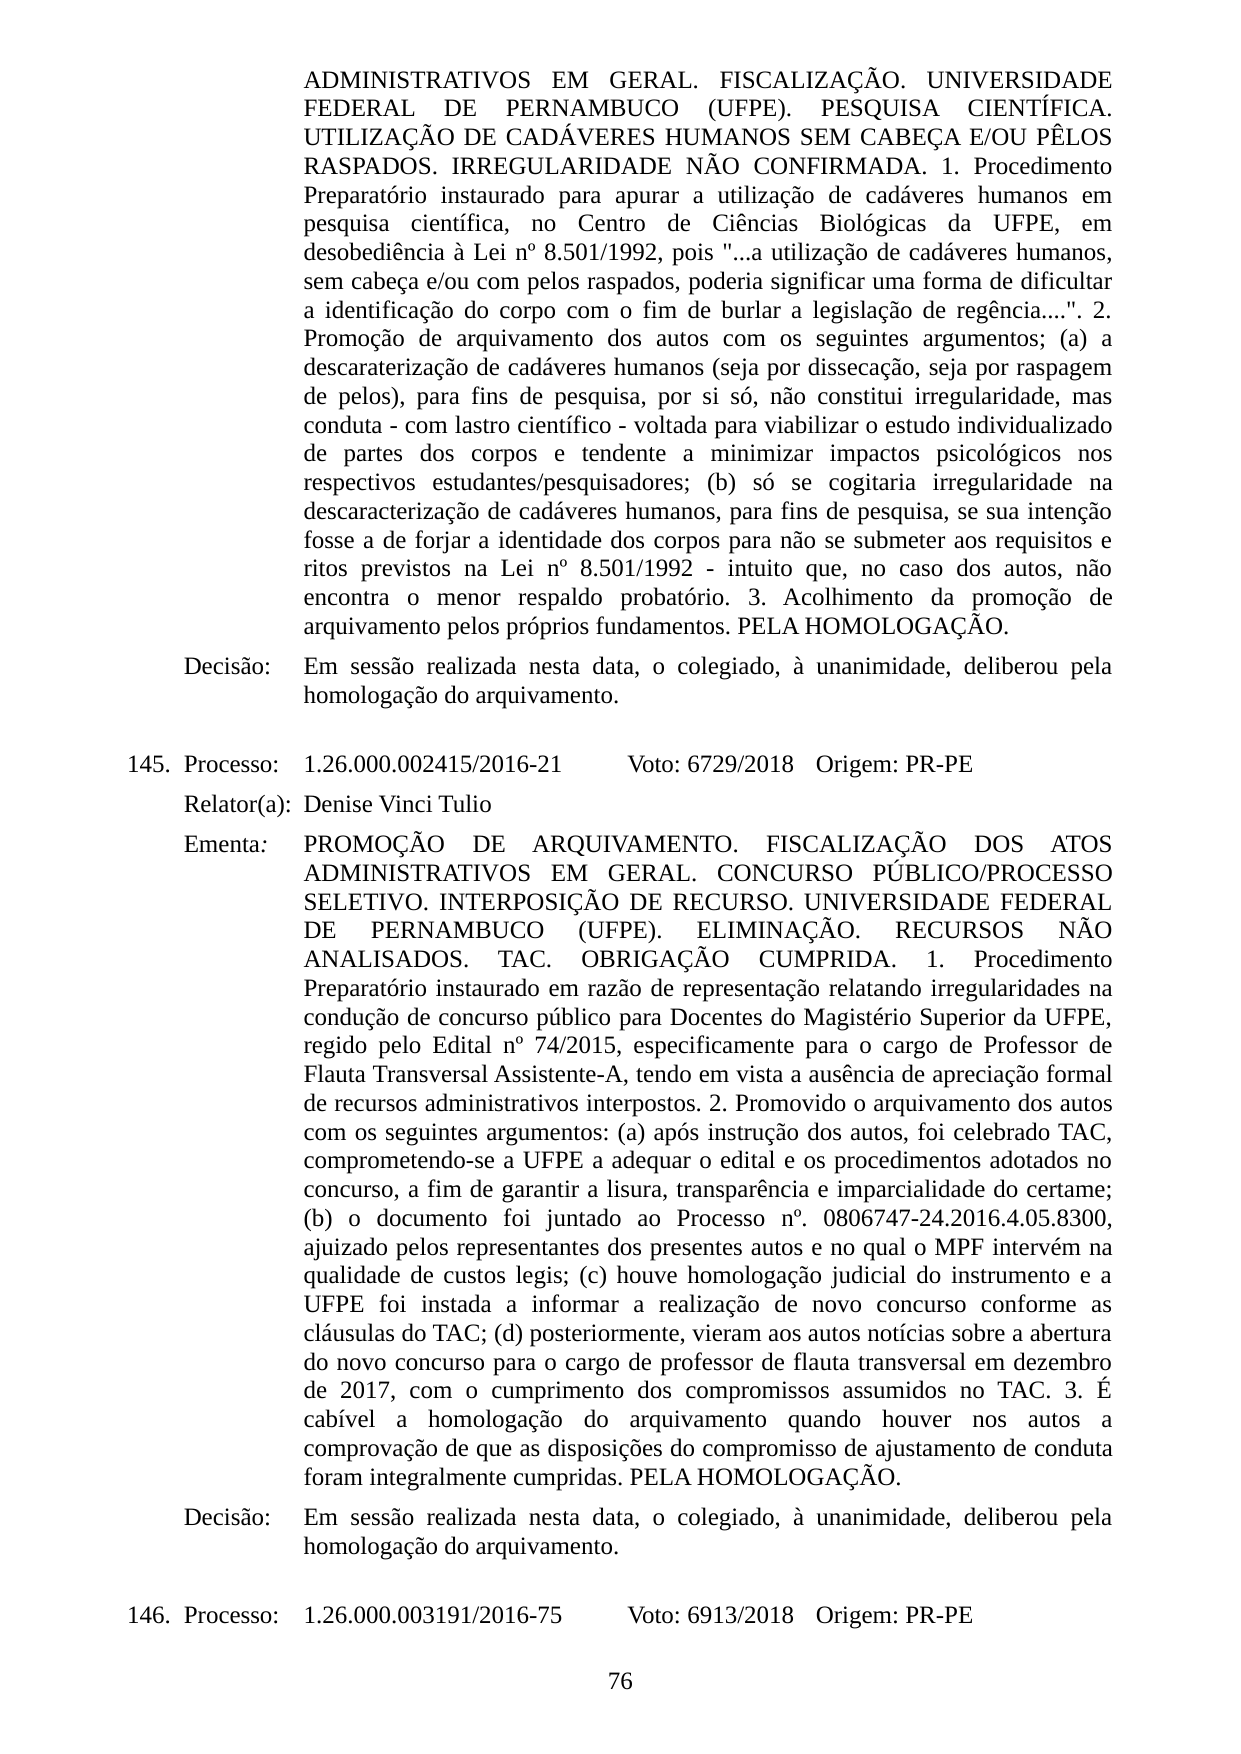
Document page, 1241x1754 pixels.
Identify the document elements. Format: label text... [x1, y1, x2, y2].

table_header Processo: [178, 1594, 298, 1634]
table_cell Denise Vinci Tulio [298, 784, 1119, 824]
table_cell Em sessão realizada nesta data, o colegiado, à unanimidade, deliberou pela homologação do arquivamento. [298, 646, 1119, 714]
table_cell [121, 824, 178, 1496]
table_cell [121, 646, 178, 714]
table_header 145. [121, 743, 178, 783]
table_header 1.26.000.003191/2016-75 [298, 1594, 621, 1634]
table_header Voto: 6913/2018 [621, 1594, 810, 1634]
table_cell ADMINISTRATIVOS EM GERAL. FISCALIZAÇÃO. UNIVERSIDADE FEDERAL DE PERNAMBUCO (UFPE). PESQUISA CIENTÍFICA. UTILIZAÇÃO DE CADÁVERES HUMANOS SEM CABEÇA E/OU PÊLOS RASPADOS. IRREGULARIDADE NÃO CONFIRMADA. 1. Procedimento Preparatório instaurado para apurar a utilização de cadáveres humanos em pesquisa científica, no Centro de Ciências Biológicas da UFPE, em desobediência à Lei nº 8.501/1992, pois "...a utilização de cadáveres humanos, sem cabeça e/ou com pelos raspados, poderia significar uma forma de dificultar a identificação do corpo com o fim de burlar a legislação de regência....". 2. Promoção de arquivamento dos autos com os seguintes argumentos; (a) a descaraterização de cadáveres humanos (seja por dissecação, seja por raspagem de pelos), para fins de pesquisa, por si só, não constitui irregularidade, mas conduta - com lastro científico - voltada para viabilizar o estudo individualizado de partes dos corpos e tendente a minimizar impactos psicológicos nos respectivos estudantes/pesquisadores; (b) só se cogitaria irregularidade na descaracterização de cadáveres humanos, para fins de pesquisa, se sua intenção fosse a de forjar a identidade dos corpos para não se submeter aos requisitos e ritos previstos na Lei nº 8.501/1992 - intuito que, no caso dos autos, não encontra o menor respaldo probatório. 3. Acolhimento da promoção de arquivamento pelos próprios fundamentos. PELA HOMOLOGAÇÃO. [298, 59, 1119, 646]
table_cell Em sessão realizada nesta data, o colegiado, à unanimidade, deliberou pela homologação do arquivamento. [298, 1496, 1119, 1565]
table_header 146. [121, 1594, 178, 1634]
table_cell Decisão: [178, 1496, 298, 1565]
table_cell [121, 784, 178, 824]
table_cell [121, 59, 178, 646]
table_cell Decisão: [178, 646, 298, 714]
table_cell [178, 59, 298, 646]
table_header Processo: [178, 743, 298, 783]
table_header Origem: PR-PE [810, 743, 1119, 783]
table_header 1.26.000.002415/2016-21 [298, 743, 621, 783]
table_cell PROMOÇÃO DE ARQUIVAMENTO. FISCALIZAÇÃO DOS ATOS ADMINISTRATIVOS EM GERAL. CONCURSO PÚBLICO/PROCESSO SELETIVO. INTERPOSIÇÃO DE RECURSO. UNIVERSIDADE FEDERAL DE PERNAMBUCO (UFPE). ELIMINAÇÃO. RECURSOS NÃO ANALISADOS. TAC. OBRIGAÇÃO CUMPRIDA. 1. Procedimento Preparatório instaurado em razão de representação relatando irregularidades na condução de concurso público para Docentes do Magistério Superior da UFPE, regido pelo Edital nº 74/2015, especificamente para o cargo de Professor de Flauta Transversal Assistente-A, tendo em vista a ausência de apreciação formal de recursos administrativos interpostos. 2. Promovido o arquivamento dos autos com os seguintes argumentos: (a) após instrução dos autos, foi celebrado TAC, comprometendo-se a UFPE a adequar o edital e os procedimentos adotados no concurso, a fim de garantir a lisura, transparência e imparcialidade do certame; (b) o documento foi juntado ao Processo nº. 0806747-24.2016.4.05.8300, ajuizado pelos representantes dos presentes autos e no qual o MPF intervém na qualidade de custos legis; (c) houve homologação judicial do instrumento e a UFPE foi instada a informar a realização de novo concurso conforme as cláusulas do TAC; (d) posteriormente, vieram aos autos notícias sobre a abertura do novo concurso para o cargo de professor de flauta transversal em dezembro de 2017, com o cumprimento dos compromissos assumidos no TAC. 3. É cabível a homologação do arquivamento quando houver nos autos a comprovação de que as disposições do compromisso de ajustamento de conduta foram integralmente cumpridas. PELA HOMOLOGAÇÃO. [298, 824, 1119, 1496]
table_cell Ementa: [178, 824, 298, 1496]
table_header Origem: PR-PE [810, 1594, 1119, 1634]
table_header Voto: 6729/2018 [621, 743, 810, 783]
table_cell [121, 1496, 178, 1565]
table_cell Relator(a): [178, 784, 298, 824]
